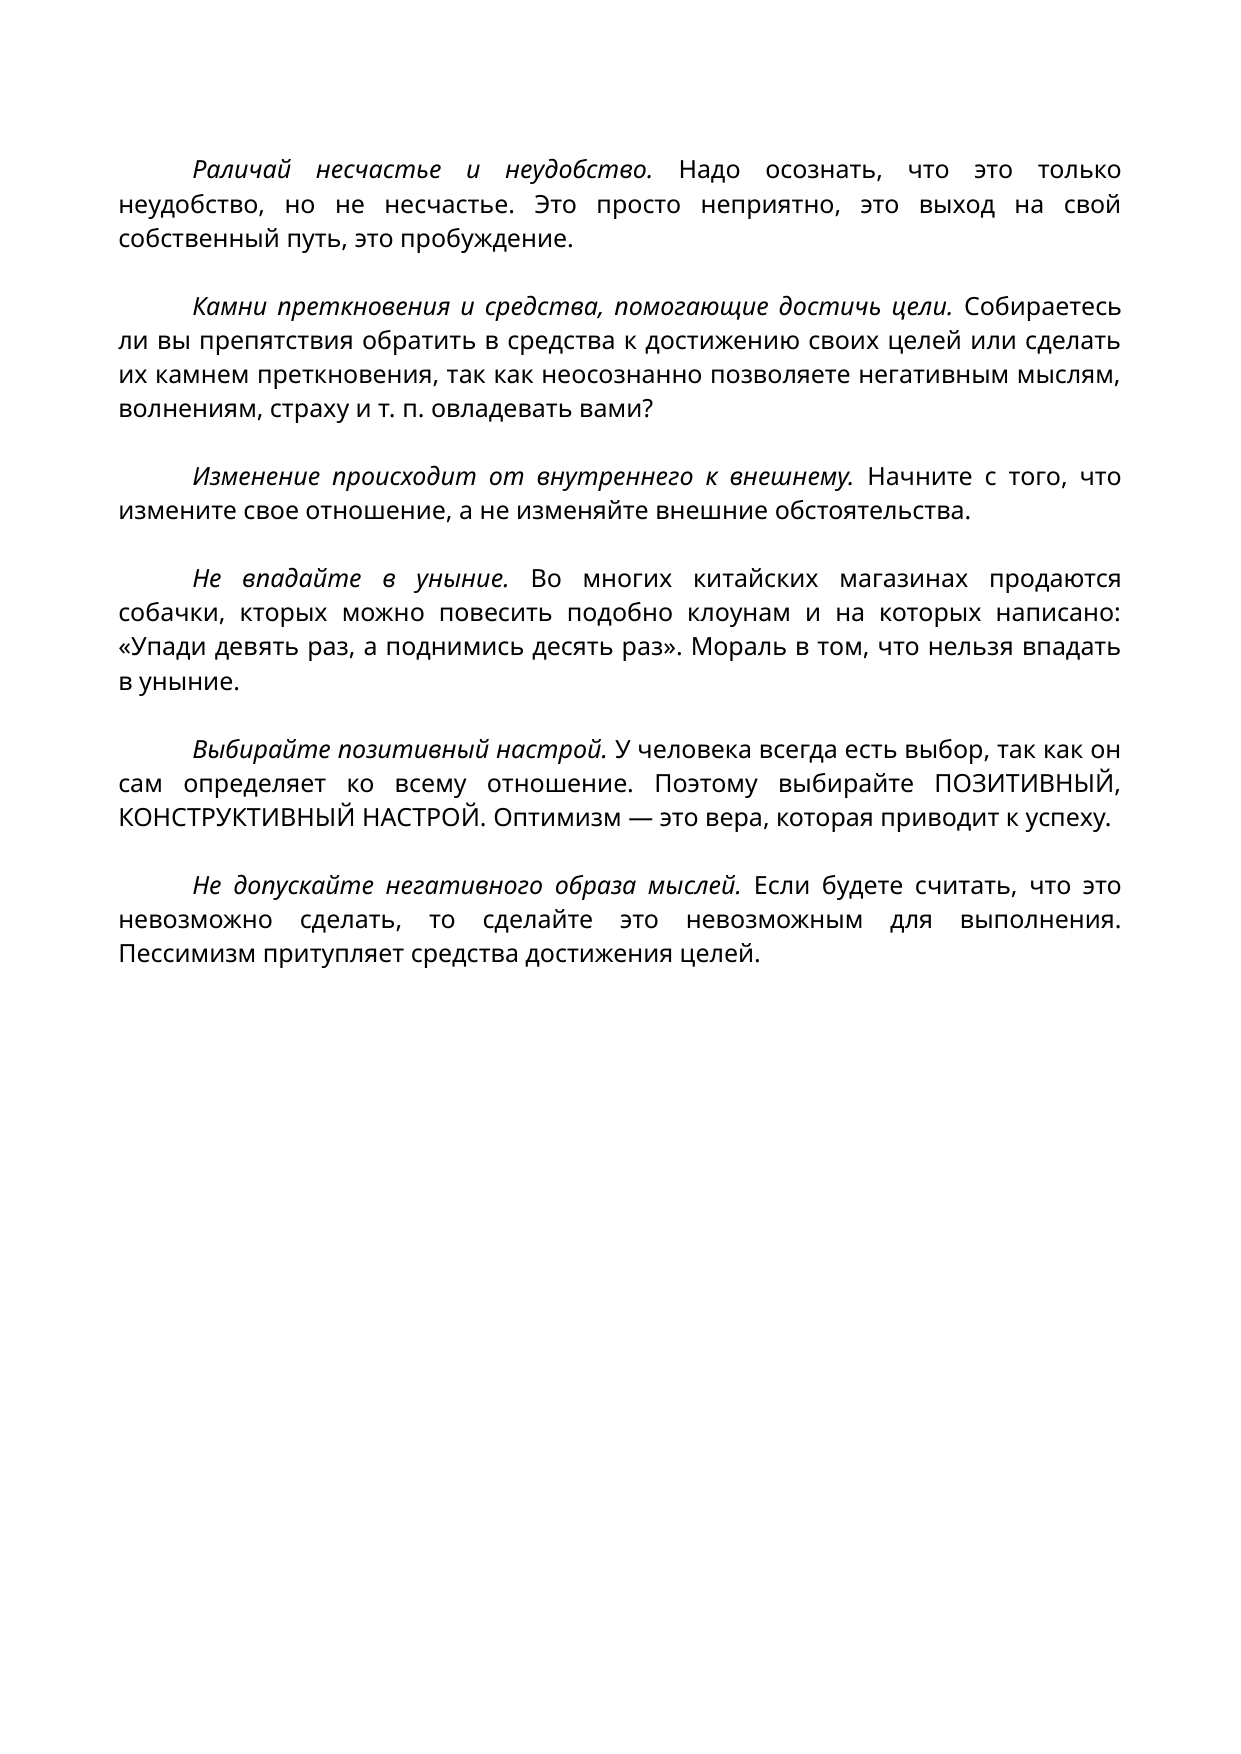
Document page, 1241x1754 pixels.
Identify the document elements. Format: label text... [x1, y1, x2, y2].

text Выбирайте позитивный настрой. У человека всегда есть выбор, так как он сам определяет ко всему отношение. Поэтому выбирайте ПОЗИТИВНЫЙ, КОНСТРУКТИВНЫЙ НАСТРОЙ. Оптимизм — это вера, которая приводит к успеху. [118, 731, 1122, 833]
text Раличай несчастье и неудобство. Надо осознать, что это только неудобство, но не несчастье. Это просто неприятно, это выход на свой собственный путь, это пробуждение. [118, 152, 1122, 254]
text Не допускайте негативного образа мыслей. Если будете считать, что это невозможно сделать, то сделайте это невозможным для выполнения. Пессимизм притупляет средства достижения целей. [118, 867, 1122, 970]
text Камни преткновения и средства, помогающие достичь цели. Собираетесь ли вы препятствия обратить в средства к достижению своих целей или сделать их камнем преткновения, так как неосознанно позволяете негативным мыслям, волнениям, страху и т. п. овладевать вами? [118, 288, 1122, 425]
text Не впадайте в уныние. Во многих китайских магазинах продаются собачки, кторых можно повесить подобно клоунам и на которых написано: «Упади девять раз, а поднимись десять раз». Мораль в том, что нельзя впадать в уныние. [118, 561, 1122, 697]
text Изменение происходит от внутреннего к внешнему. Начните с того, что измените свое отношение, а не изменяйте внешние обстоятельства. [118, 459, 1122, 527]
